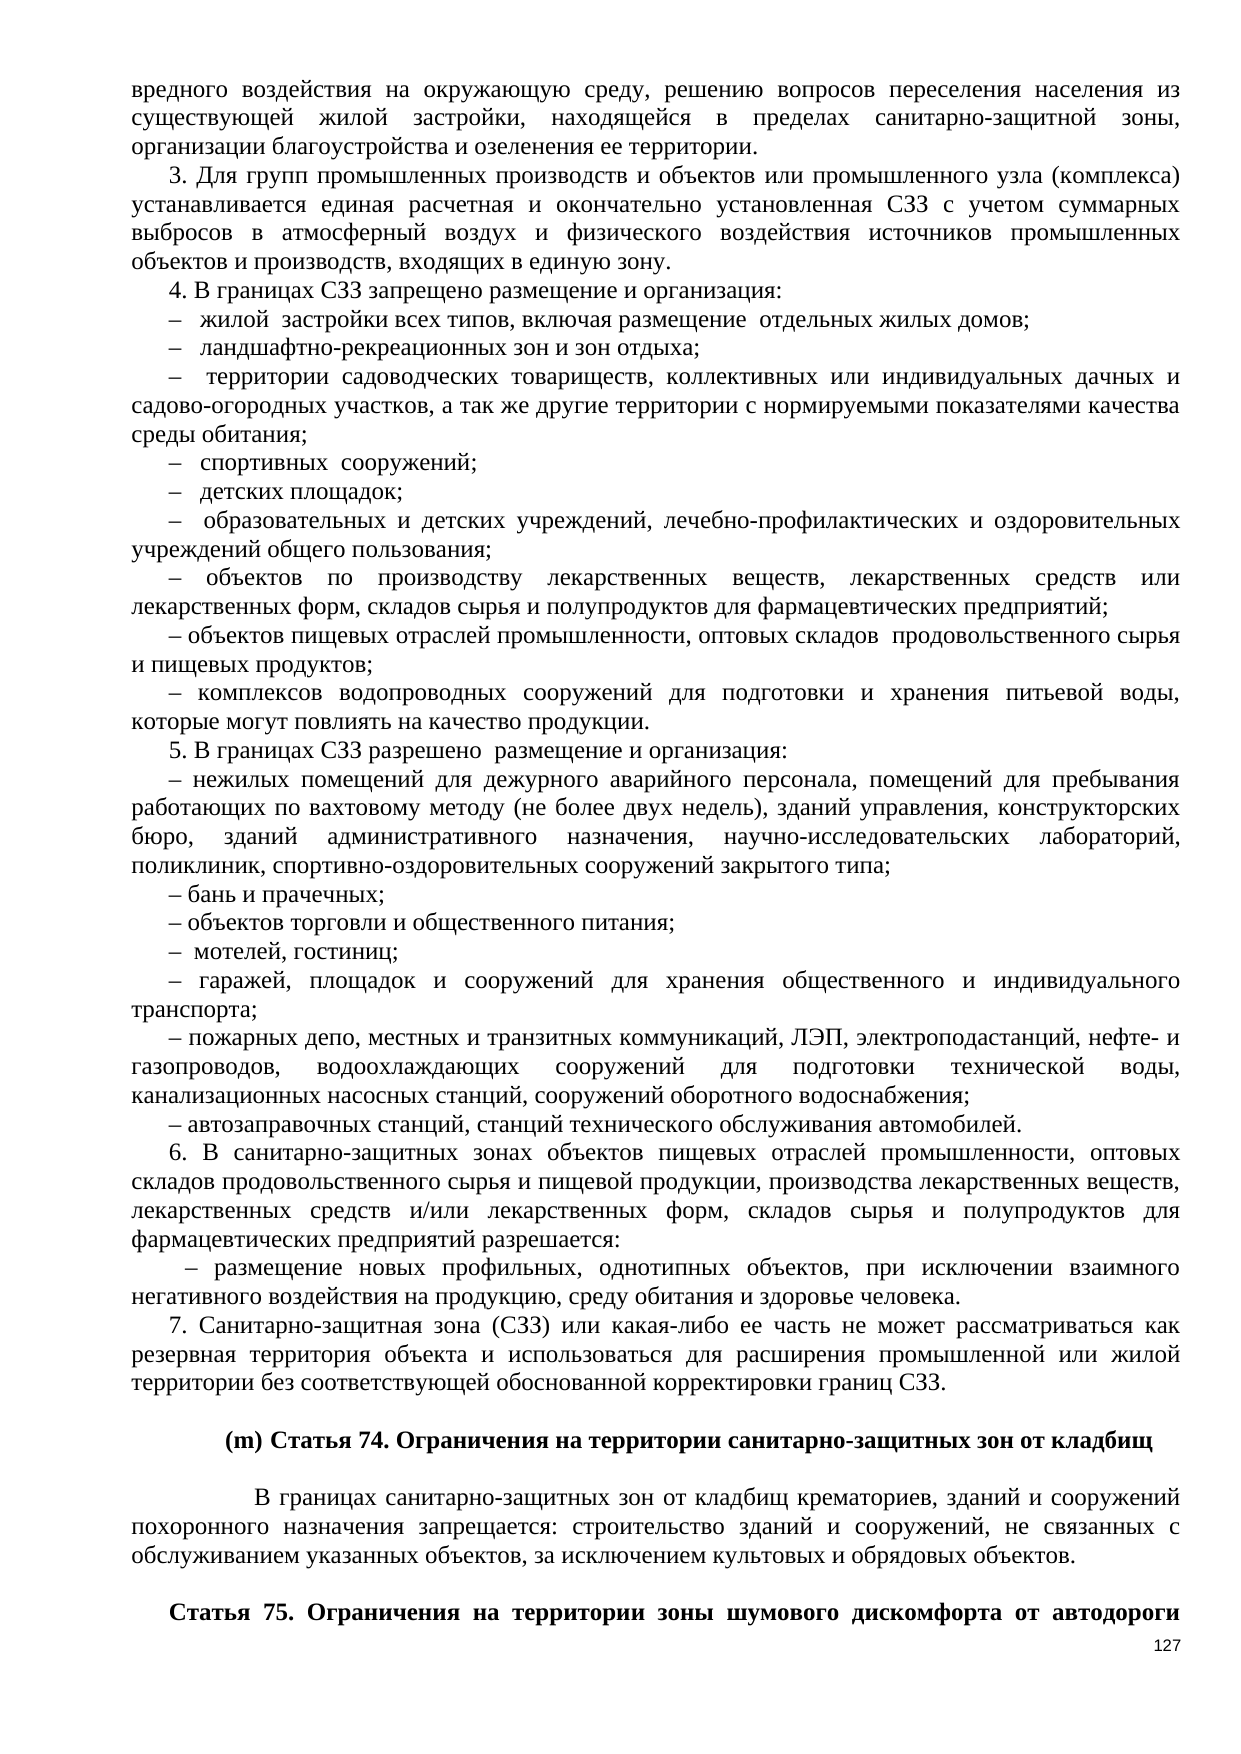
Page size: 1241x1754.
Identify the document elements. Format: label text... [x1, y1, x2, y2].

text – ландшафтно-рекреационных зон и зон отдыха; [131, 332, 1181, 361]
text 3. Для групп промышленных производств и объектов или промышленного узла (комплекса) устанавливается единая расчетная и окончательно установленная СЗЗ с учетом суммарных выбросов в атмосферный воздух и физического воздействия источников промышленных объектов и производств, входящих в единую зону. [131, 160, 1181, 275]
text – нежилых помещений для дежурного аварийного персонала, помещений для пребывания работающих по вахтовому методу (не более двух недель), зданий управления, конструкторских бюро, зданий административного назначения, научно-исследовательских лабораторий, поликлиник, спортивно-оздоровительных сооружений закрытого типа; [131, 764, 1181, 879]
text – размещение новых профильных, однотипных объектов, при исключении взаимного негативного воздействия на продукцию, среду обитания и здоровье человека. [131, 1252, 1181, 1310]
text – автозаправочных станций, станций технического обслуживания автомобилей. [131, 1109, 1181, 1137]
text – образовательных и детских учреждений, лечебно-профилактических и оздоровительных учреждений общего пользования; [131, 505, 1181, 562]
text – пожарных депо, местных и транзитных коммуникаций, ЛЭП, электроподастанций, нефте- и газопроводов, водоохлаждающих сооружений для подготовки технической воды, канализационных насосных станций, сооружений оборотного водоснабжения; [131, 1022, 1181, 1109]
text 7. Санитарно-защитная зона (СЗЗ) или какая-либо ее часть не может рассматриваться как резервная территория объекта и использоваться для расширения промышленной или жилой территории без соответствующей обоснованной корректировки границ СЗЗ. [131, 1310, 1181, 1396]
text 5. В границах СЗЗ разрешено размещение и организация: [131, 735, 1181, 764]
text – мотелей, гостиниц; [131, 936, 1181, 965]
text – жилой застройки всех типов, включая размещение отдельных жилых домов; [131, 304, 1181, 332]
text Статья 75. Ограничения на территории зоны шумового дискомфорта от автодороги [131, 1597, 1181, 1626]
text 6. В санитарно-защитных зонах объектов пищевых отраслей промышленности, оптовых складов продовольственного сырья и пищевой продукции, производства лекарственных веществ, лекарственных средств и/или лекарственных форм, складов сырья и полупродуктов для фармацевтических предприятий разрешается: [131, 1137, 1181, 1252]
text – бань и прачечных; [131, 879, 1181, 907]
text – спортивных сооружений; [131, 447, 1181, 476]
text – детских площадок; [131, 476, 1181, 505]
text В границах санитарно-защитных зон от кладбищ крематориев, зданий и сооружений похоронного назначения запрещается: строительство зданий и сооружений, не связанных с обслуживанием указанных объектов, за исключением культовых и обрядовых объектов. [131, 1482, 1181, 1569]
text – территории садоводческих товариществ, коллективных или индивидуальных дачных и садово-огородных участков, а так же другие территории с нормируемыми показателями качества среды обитания; [131, 361, 1181, 447]
text вредного воздействия на окружающую среду, решению вопросов переселения населения из существующей жилой застройки, находящейся в пределах санитарно-защитной зоны, организации благоустройства и озеленения ее территории. [131, 74, 1181, 160]
text – объектов торговли и общественного питания; [131, 907, 1181, 936]
text – комплексов водопроводных сооружений для подготовки и хранения питьевой воды, которые могут повлиять на качество продукции. [131, 677, 1181, 735]
subtitle Статья 74. Ограничения на территории санитарно-защитных зон от кладбищ [187, 1425, 1187, 1454]
text 4. В границах СЗЗ запрещено размещение и организация: [131, 275, 1181, 304]
text – гаражей, площадок и сооружений для хранения общественного и индивидуального транспорта; [131, 965, 1181, 1022]
text – объектов по производству лекарственных веществ, лекарственных средств или лекарственных форм, складов сырья и полупродуктов для фармацевтических предприятий; [131, 562, 1181, 620]
text – объектов пищевых отраслей промышленности, оптовых складов продовольственного сырья и пищевых продуктов; [131, 620, 1181, 677]
